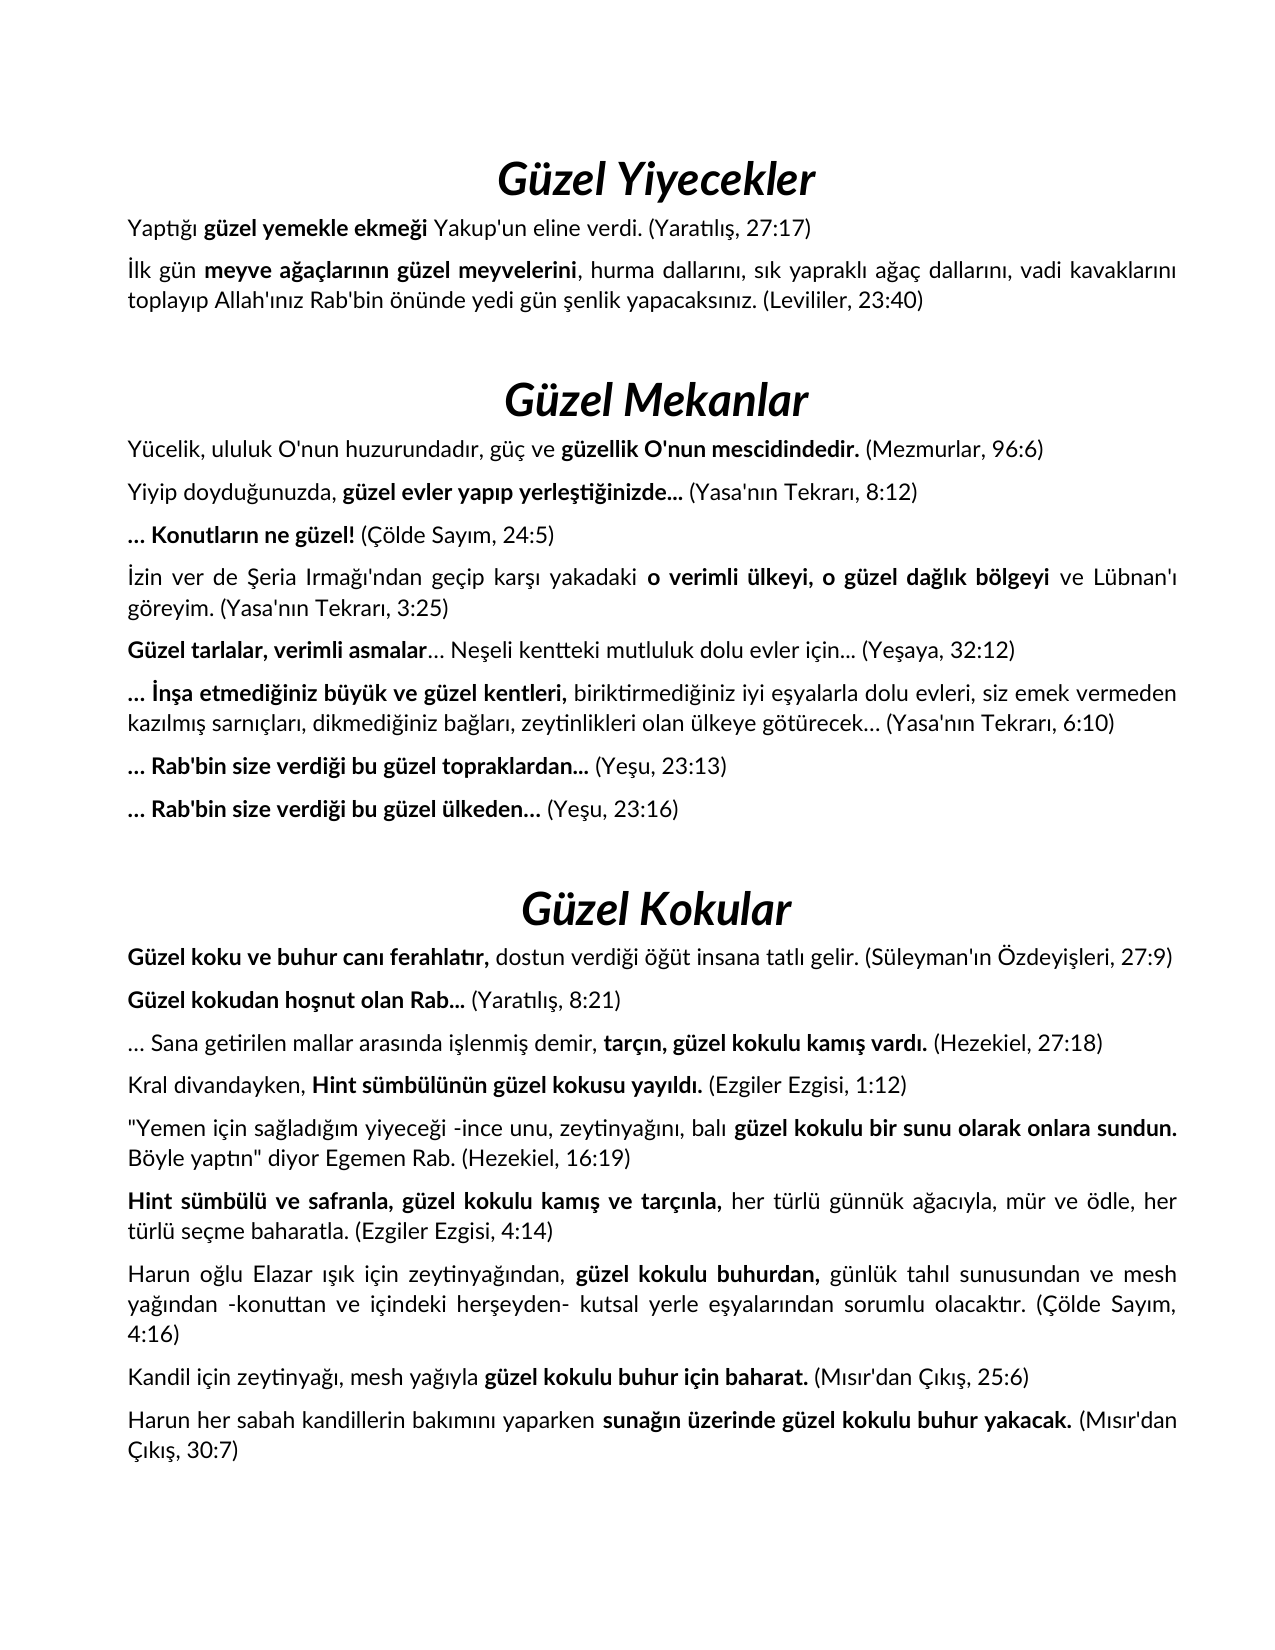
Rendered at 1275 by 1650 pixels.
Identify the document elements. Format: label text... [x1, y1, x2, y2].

subtitle Güzel Yiyecekler [112, 150, 1200, 205]
text … Rab'bin size verdiği bu güzel ülkeden… (Yeşu, 23:16) [127, 794, 1177, 822]
text Kandil için zeytinyağı, mesh yağıyla güzel kokulu buhur için baharat. (Mısır'dan Çıkış, 25:6) [127, 1363, 1177, 1390]
text Güzel kokudan hoşnut olan Rab... (Yaratılış, 8:21) [127, 986, 1177, 1013]
text … İnşa etmediğiniz büyük ve güzel kentleri, biriktirmediğiniz iyi eşyalarla dolu evleri, siz emek vermeden kazılmış sarnıçları, dikmediğiniz bağları, zeytinlikleri olan ülkeye götürecek… (Yasa'nın Tekrarı, 6:10) [127, 679, 1177, 736]
text Güzel koku ve buhur canı ferahlatır, dostun verdiği öğüt insana tatlı gelir. (Süleyman'ın Özdeyişleri, 27:9) [127, 943, 1177, 971]
text Yiyip doyduğunuzda, güzel evler yapıp yerleştiğinizde... (Yasa'nın Tekrarı, 8:12) [127, 478, 1177, 505]
text İlk gün meyve ağaçlarının güzel meyvelerini, hurma dallarını, sık yapraklı ağaç dallarını, vadi kavaklarını toplayıp Allah'ınız Rab'bin önünde yedi gün şenlik yapacaksınız. (Levililer, 23:40) [127, 256, 1177, 314]
text … Konutların ne güzel! (Çölde Sayım, 24:5) [127, 520, 1177, 548]
text Harun her sabah kandillerin bakımını yaparken sunağın üzerinde güzel kokulu buhur yakacak. (Mısır'dan Çıkış, 30:7) [127, 1406, 1177, 1463]
text Yücelik, ululuk O'nun huzurundadır, güç ve güzellik O'nun mescidindedir. (Mezmurlar, 96:6) [127, 435, 1177, 462]
text Kral divandayken, Hint sümbülünün güzel kokusu yayıldı. (Ezgiler Ezgisi, 1:12) [127, 1071, 1177, 1099]
text … Sana getirilen mallar arasında işlenmiş demir, tarçın, güzel kokulu kamış vardı. (Hezekiel, 27:18) [127, 1028, 1177, 1056]
text Yaptığı güzel yemekle ekmeği Yakup'un eline verdi. (Yaratılış, 27:17) [127, 213, 1177, 241]
text "Yemen için sağladığım yiyeceği -ince unu, zeytinyağını, balı güzel kokulu bir sunu olarak onlara sundun. Böyle yaptın" diyor Egemen Rab. (Hezekiel, 16:19) [127, 1114, 1177, 1172]
text Güzel tarlalar, verimli asmalar… Neşeli kentteki mutluluk dolu evler için... (Yeşaya, 32:12) [127, 636, 1177, 663]
subtitle Güzel Mekanlar [112, 372, 1200, 427]
text Hint sümbülü ve safranla, güzel kokulu kamış ve tarçınla, her türlü günnük ağacıyla, mür ve ödle, her türlü seçme baharatla. (Ezgiler Ezgisi, 4:14) [127, 1187, 1177, 1244]
text İzin ver de Şeria Irmağı'ndan geçip karşı yakadaki o verimli ülkeyi, o güzel dağlık bölgeyi ve Lübnan'ı göreyim. (Yasa'nın Tekrarı, 3:25) [127, 563, 1177, 621]
subtitle Güzel Kokular [112, 880, 1200, 935]
text … Rab'bin size verdiği bu güzel topraklardan... (Yeşu, 23:13) [127, 752, 1177, 779]
text Harun oğlu Elazar ışık için zeytinyağından, güzel kokulu buhurdan, günlük tahıl sunusundan ve mesh yağından -konuttan ve içindeki herşeyden- kutsal yerle eşyalarından sorumlu olacaktır. (Çölde Sayım, 4:16) [127, 1260, 1177, 1348]
